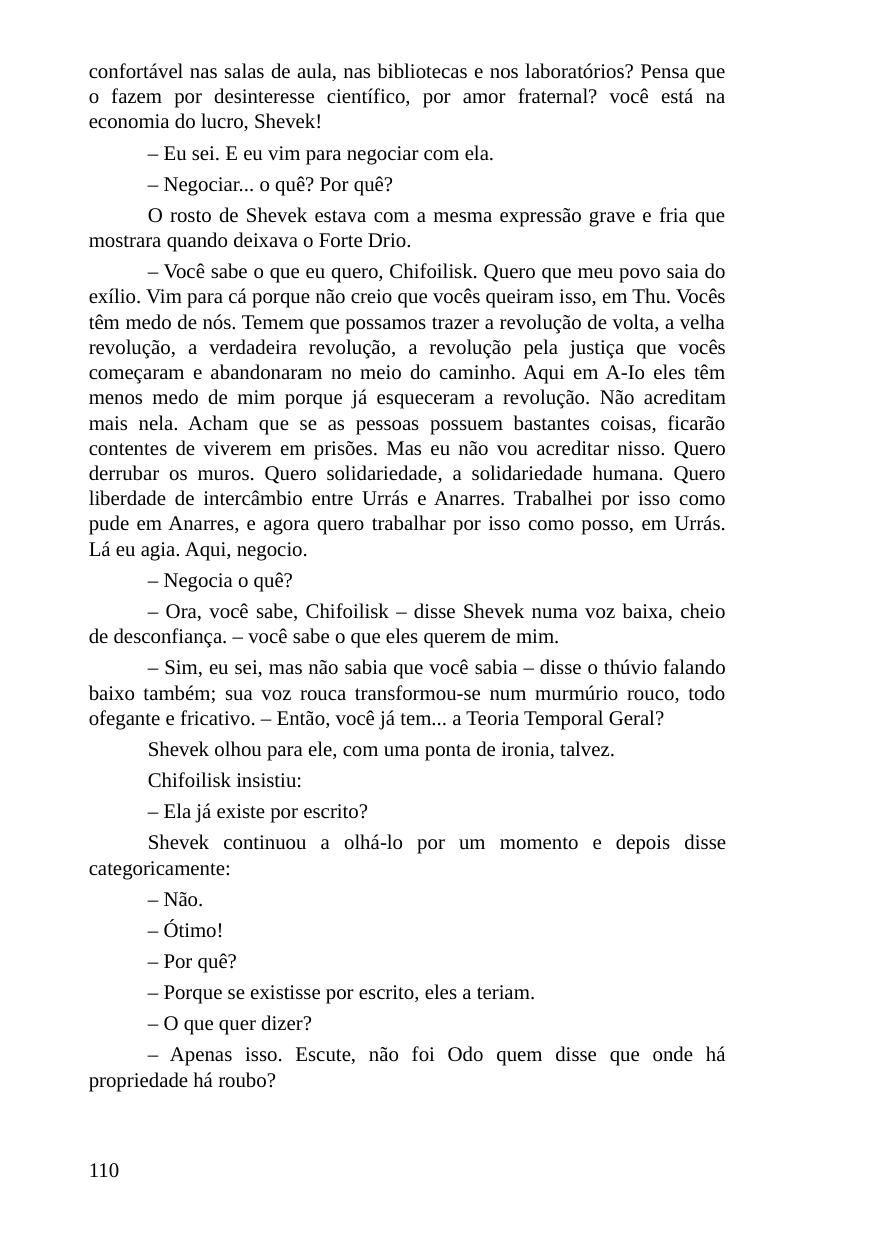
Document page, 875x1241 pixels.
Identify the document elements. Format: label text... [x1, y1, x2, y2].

text – Por quê? [88, 949, 726, 973]
text – Negocia o quê? [88, 568, 726, 592]
text – Você sabe o que eu quero, Chifoilisk. Quero que meu povo saia do exílio. Vim para cá porque não creio que vocês queiram isso, em Thu. Vocês têm medo de nós. Temem que possamos trazer a revolução de volta, a velha revolução, a verdadeira revolução, a revolução pela justiça que vocês começaram e abandonaram no meio do caminho. Aqui em A-Io eles têm menos medo de mim porque já esqueceram a revolução. Não acreditam mais nela. Acham que se as pessoas possuem bastantes coisas, ficarão contentes de viverem em prisões. Mas eu não vou acreditar nisso. Quero derrubar os muros. Quero solidariedade, a solidariedade humana. Quero liberdade de intercâmbio entre Urrás e Anarres. Trabalhei por isso como pude em Anarres, e agora quero trabalhar por isso como posso, em Urrás. Lá eu agia. Aqui, negocio. [88, 259, 726, 561]
text – Porque se existisse por escrito, eles a teriam. [88, 980, 726, 1004]
text – Não. [88, 887, 726, 911]
text – Negociar... o quê? Por quê? [88, 172, 726, 196]
text O rosto de Shevek estava com a mesma expressão grave e fria que mostrara quando deixava o Forte Drio. [88, 203, 726, 252]
text – Eu sei. E eu vim para negociar com ela. [88, 141, 726, 165]
text – O que quer dizer? [88, 1011, 726, 1035]
text Chifoilisk insistiu: [88, 768, 726, 792]
text – Ora, você sabe, Chifoilisk – disse Shevek numa voz baixa, cheio de desconfiança. – você sabe o que eles querem de mim. [88, 599, 726, 648]
text – Ótimo! [88, 918, 726, 942]
text Shevek continuou a olhá-lo por um momento e depois disse categoricamente: [88, 830, 726, 879]
text confortável nas salas de aula, nas bibliotecas e nos laboratórios? Pensa que o fazem por desinteresse científico, por amor fraternal? você está na economia do lucro, Shevek! [88, 59, 726, 133]
text – Sim, eu sei, mas não sabia que você sabia – disse o thúvio falando baixo também; sua voz rouca transformou-se num murmúrio rouco, todo ofegante e fricativo. – Então, você já tem... a Teoria Temporal Geral? [88, 655, 726, 730]
text – Apenas isso. Escute, não foi Odo quem disse que onde há propriedade há roubo? [88, 1042, 726, 1092]
text – Ela já existe por escrito? [88, 799, 726, 823]
text Shevek olhou para ele, com uma ponta de ironia, talvez. [88, 737, 726, 761]
